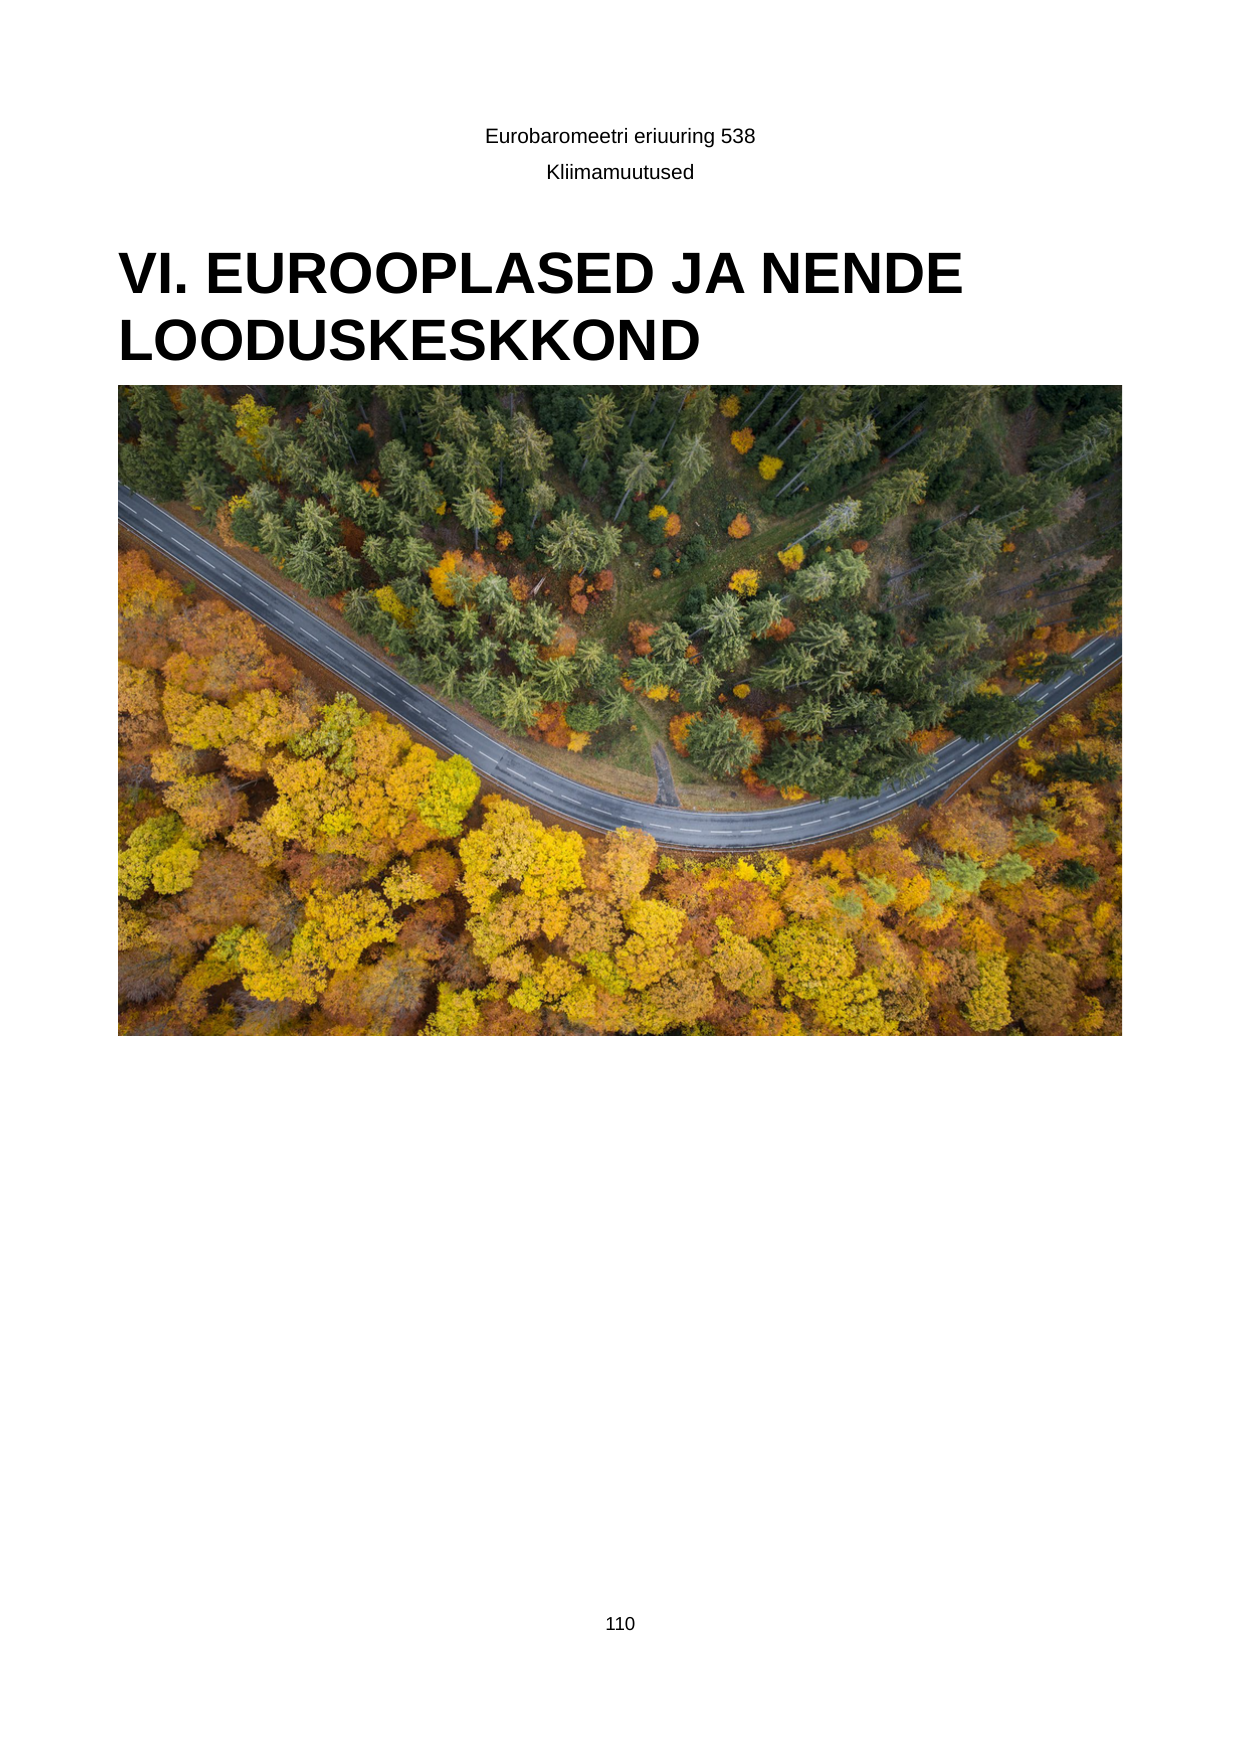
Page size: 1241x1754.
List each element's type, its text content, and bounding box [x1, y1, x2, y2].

subtitle VI. EUROOPLASED JA NENDE LOODUSKESKKOND [118, 238, 1122, 372]
picture [118, 385, 1123, 1036]
